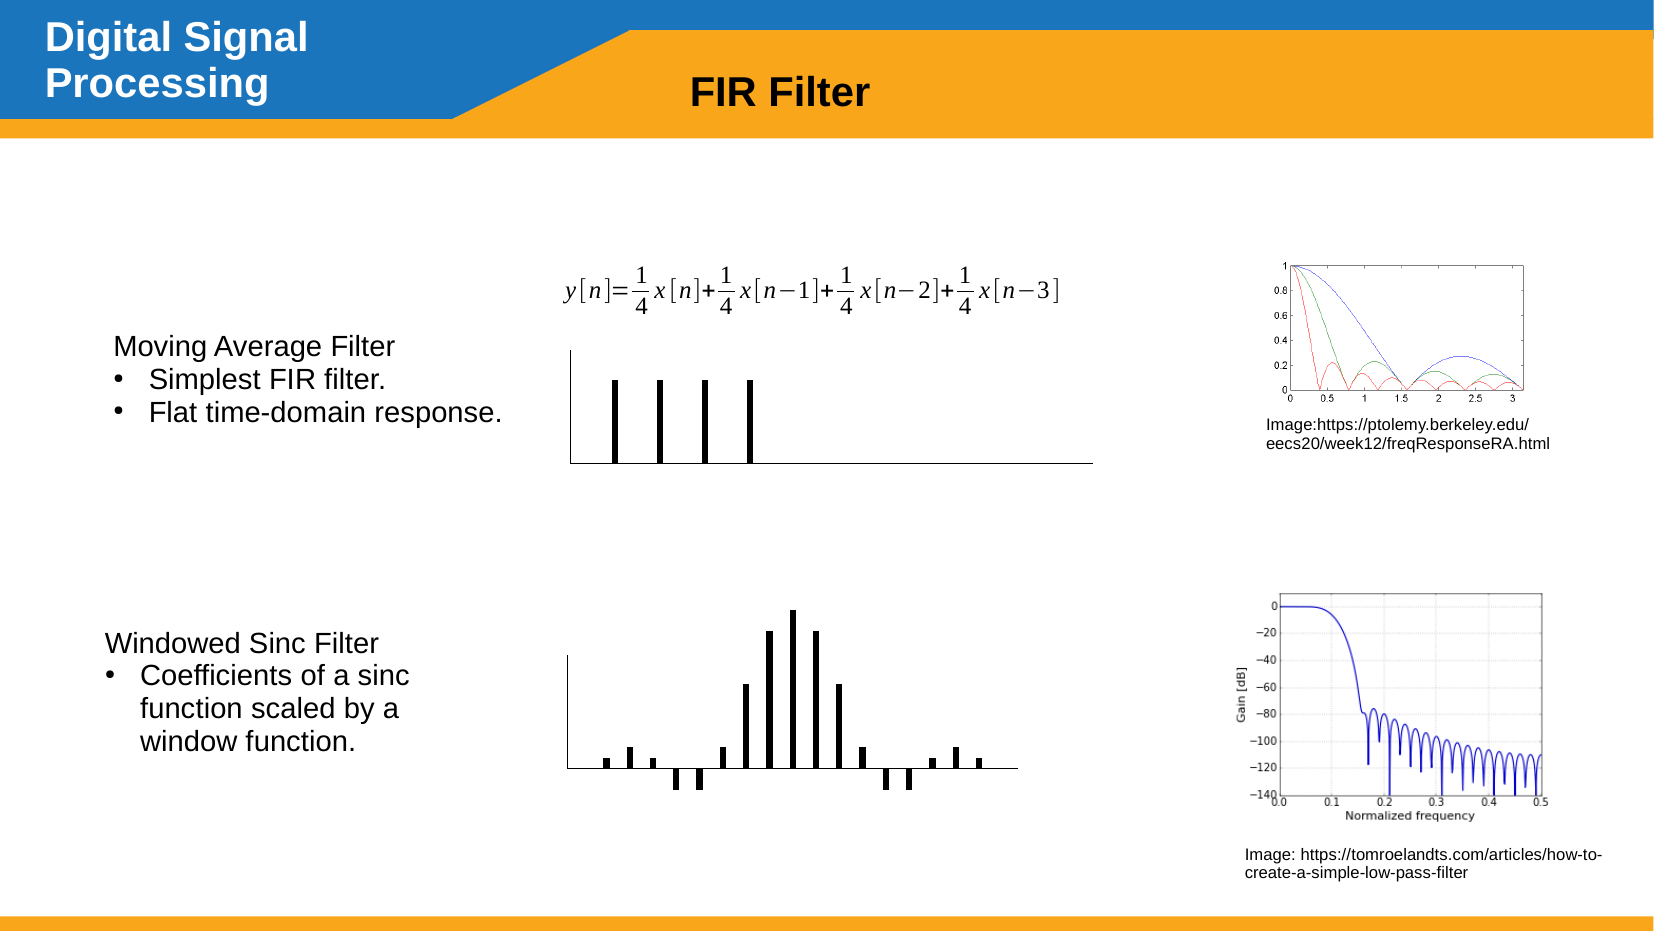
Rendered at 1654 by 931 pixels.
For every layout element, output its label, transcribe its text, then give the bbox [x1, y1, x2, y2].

text_box [0, 30, 1654, 139]
text_box Moving Average Filter Simplest FIR filter. Flat time-domain response. [98, 296, 549, 462]
picture [1251, 254, 1552, 407]
text_box Digital Signal Processing [30, 0, 541, 121]
text_box Windowed Sinc Filter Coefficients of a sinc function scaled by a window function. [90, 602, 451, 782]
text_box FIR Filter [675, 38, 1591, 147]
text_box [0, 916, 1654, 931]
text_box Image:https://ptolemy.berkeley.edu/eecs20/week12/freqResponseRA.html [1251, 408, 1612, 493]
picture [1236, 589, 1552, 826]
chart [555, 261, 1066, 321]
text_box Image: https://tomroelandts.com/articles/how-to-create-a-simple-low-pass-filter [1230, 837, 1621, 922]
